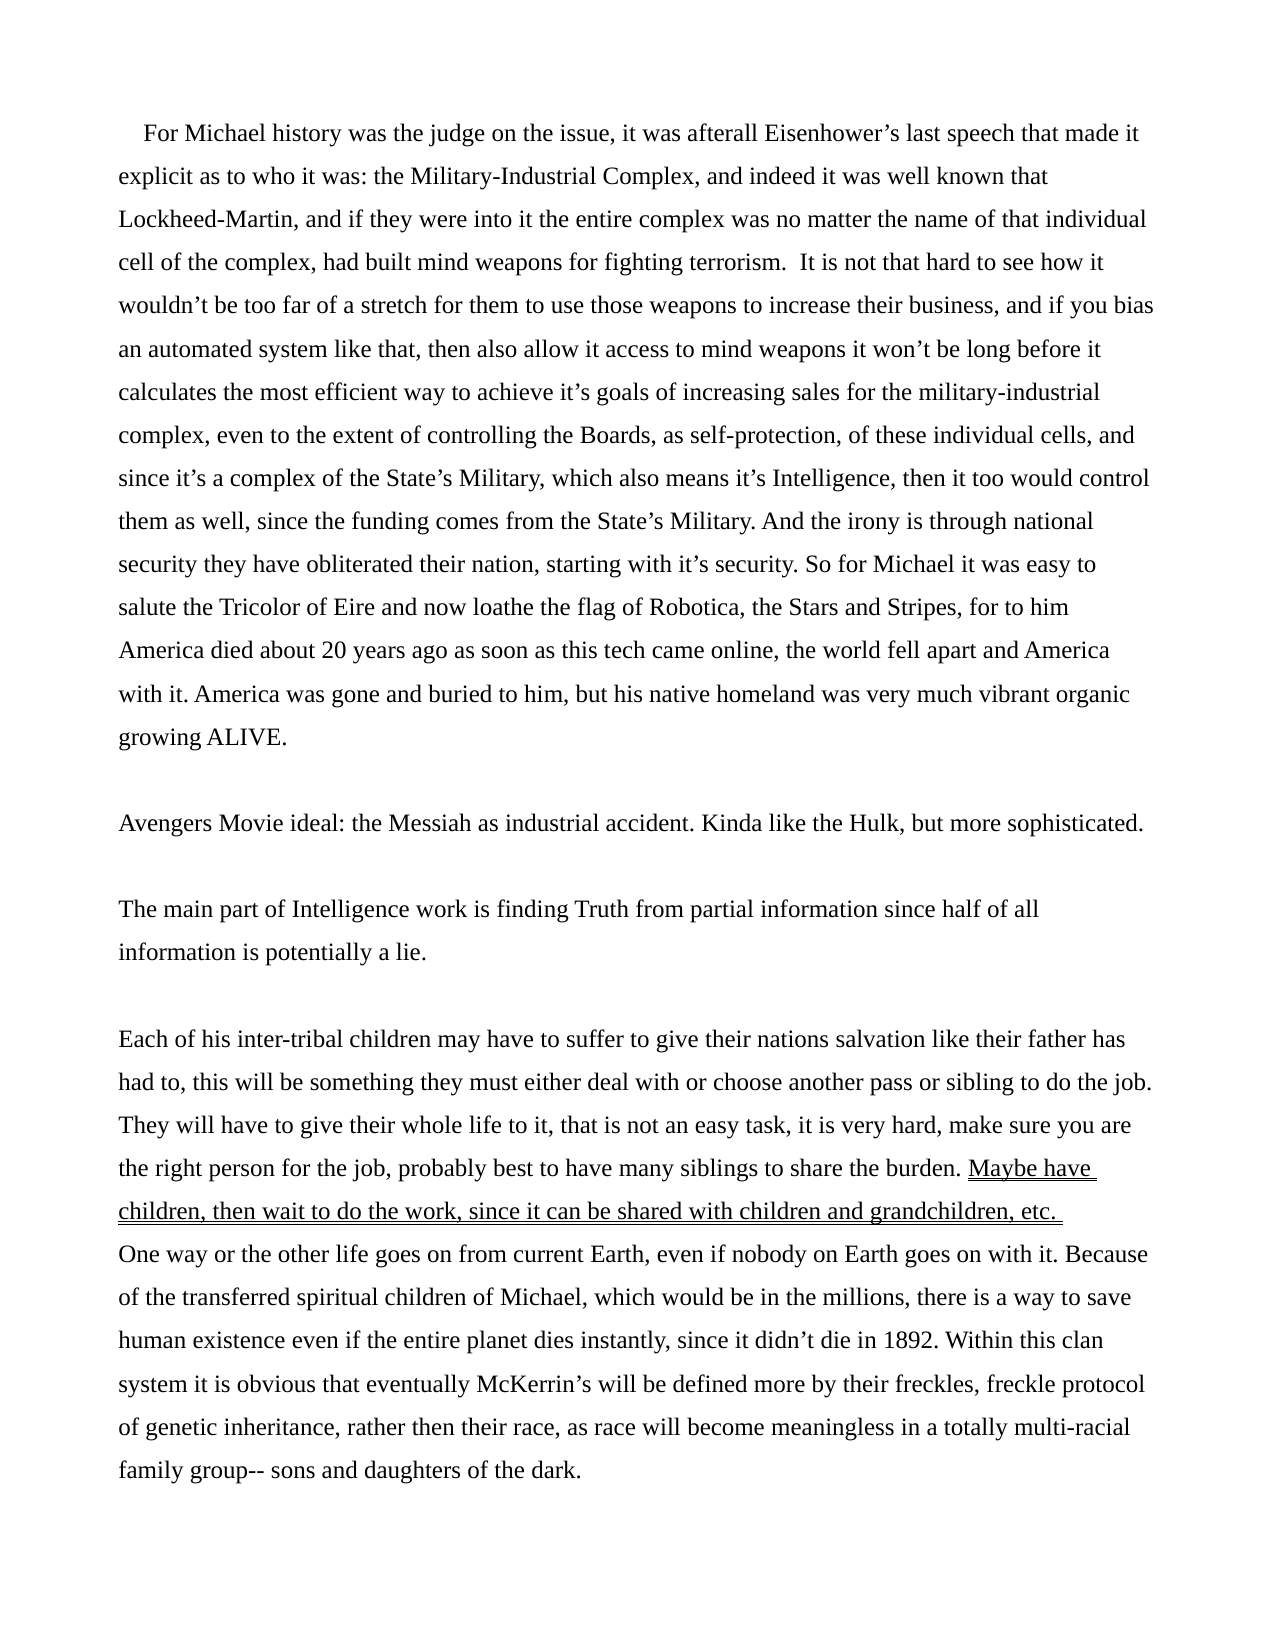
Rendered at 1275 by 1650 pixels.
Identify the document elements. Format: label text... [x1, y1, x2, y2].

text Avengers Movie ideal: the Messiah as industrial accident. Kinda like the Hulk, but more sophisticated. [118, 808, 1157, 837]
text The main part of Intelligence work is finding Truth from partial information since half of all information is potentially a lie. [118, 894, 1157, 966]
text Each of his inter-tribal children may have to suffer to give their nations salvation like their father has had to, this will be something they must either deal with or choose another pass or sibling to do the job. They will have to give their whole life to it, that is not an easy task, it is very hard, make sure you are the right person for the job, probably best to have many siblings to share the burden. Maybe have children, then wait to do the work, since it can be shared with children and grandchildren, etc. [118, 1024, 1157, 1225]
text One way or the other life goes on from current Earth, even if nobody on Earth goes on with it. Because of the transferred spiritual children of Michael, which would be in the millions, there is a way to save human existence even if the entire planet dies instantly, since it didn’t die in 1892. Within this clan system it is obvious that eventually McKerrin’s will be defined more by their freckles, freckle protocol of genetic inheritance, rather then their race, as race will become meaningless in a totally multi-racial family group-- sons and daughters of the dark. [118, 1239, 1157, 1484]
text For Michael history was the judge on the issue, it was afterall Eisenhower’s last speech that made it explicit as to who it was: the Military-Industrial Complex, and indeed it was well known that Lockheed-Martin, and if they were into it the entire complex was no matter the name of that individual cell of the complex, had built mind weapons for fighting terrorism. It is not that hard to see how it wouldn’t be too far of a stretch for them to use those weapons to increase their business, and if you bias an automated system like that, then also allow it access to mind weapons it won’t be long before it calculates the most efficient way to achieve it’s goals of increasing sales for the military-industrial complex, even to the extent of controlling the Boards, as self-protection, of these individual cells, and since it’s a complex of the State’s Military, which also means it’s Intelligence, then it too would control them as well, since the funding comes from the State’s Military. And the irony is through national security they have obliterated their nation, starting with it’s security. So for Michael it was easy to salute the Tricolor of Eire and now loathe the flag of Robotica, the Stars and Stripes, for to him America died about 20 years ago as soon as this tech came online, the world fell apart and America with it. America was gone and buried to him, but his native homeland was very much vibrant organic growing ALIVE. [118, 118, 1157, 751]
